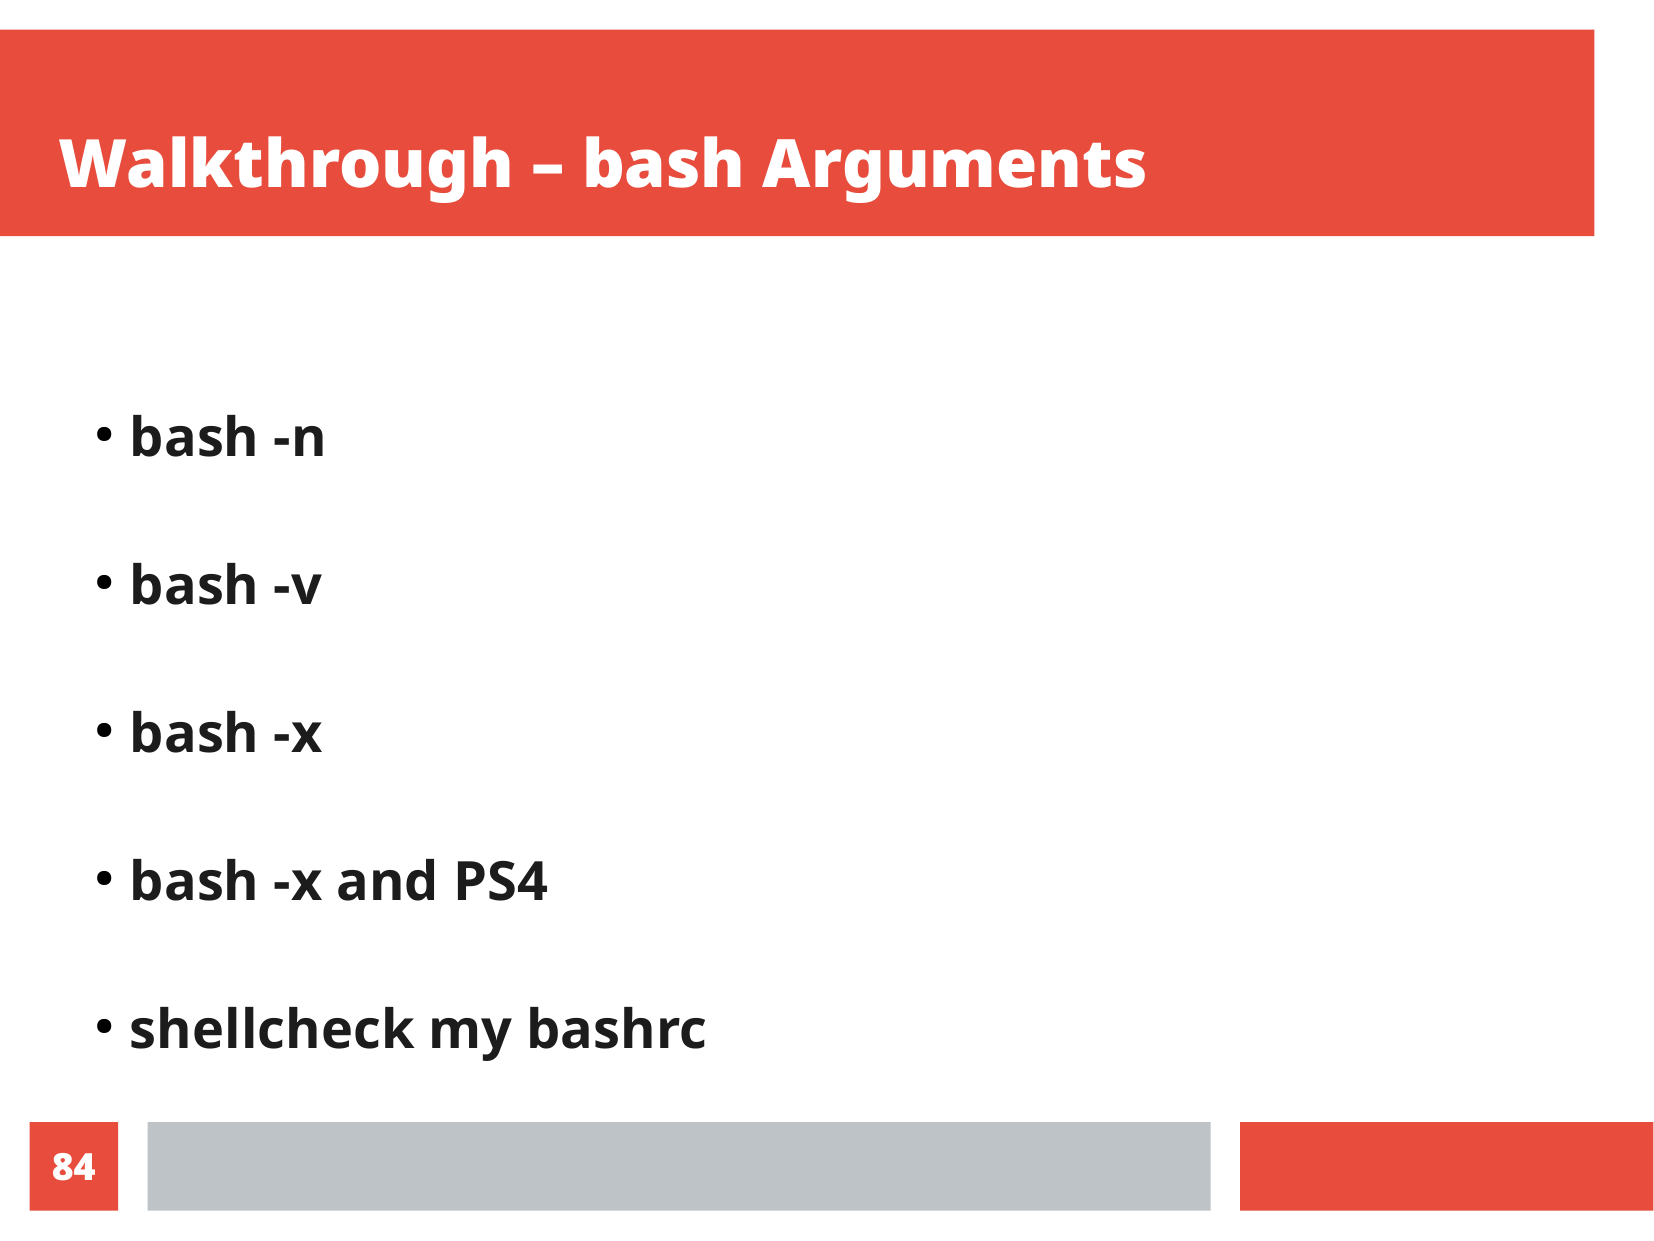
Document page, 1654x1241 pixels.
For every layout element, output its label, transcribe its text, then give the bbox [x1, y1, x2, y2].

title Walkthrough – bash Arguments [59, 59, 1595, 207]
subtitle bash -n bash -v bash -x bash -x and PS4 shellcheck my bashrc [59, 324, 1565, 1093]
